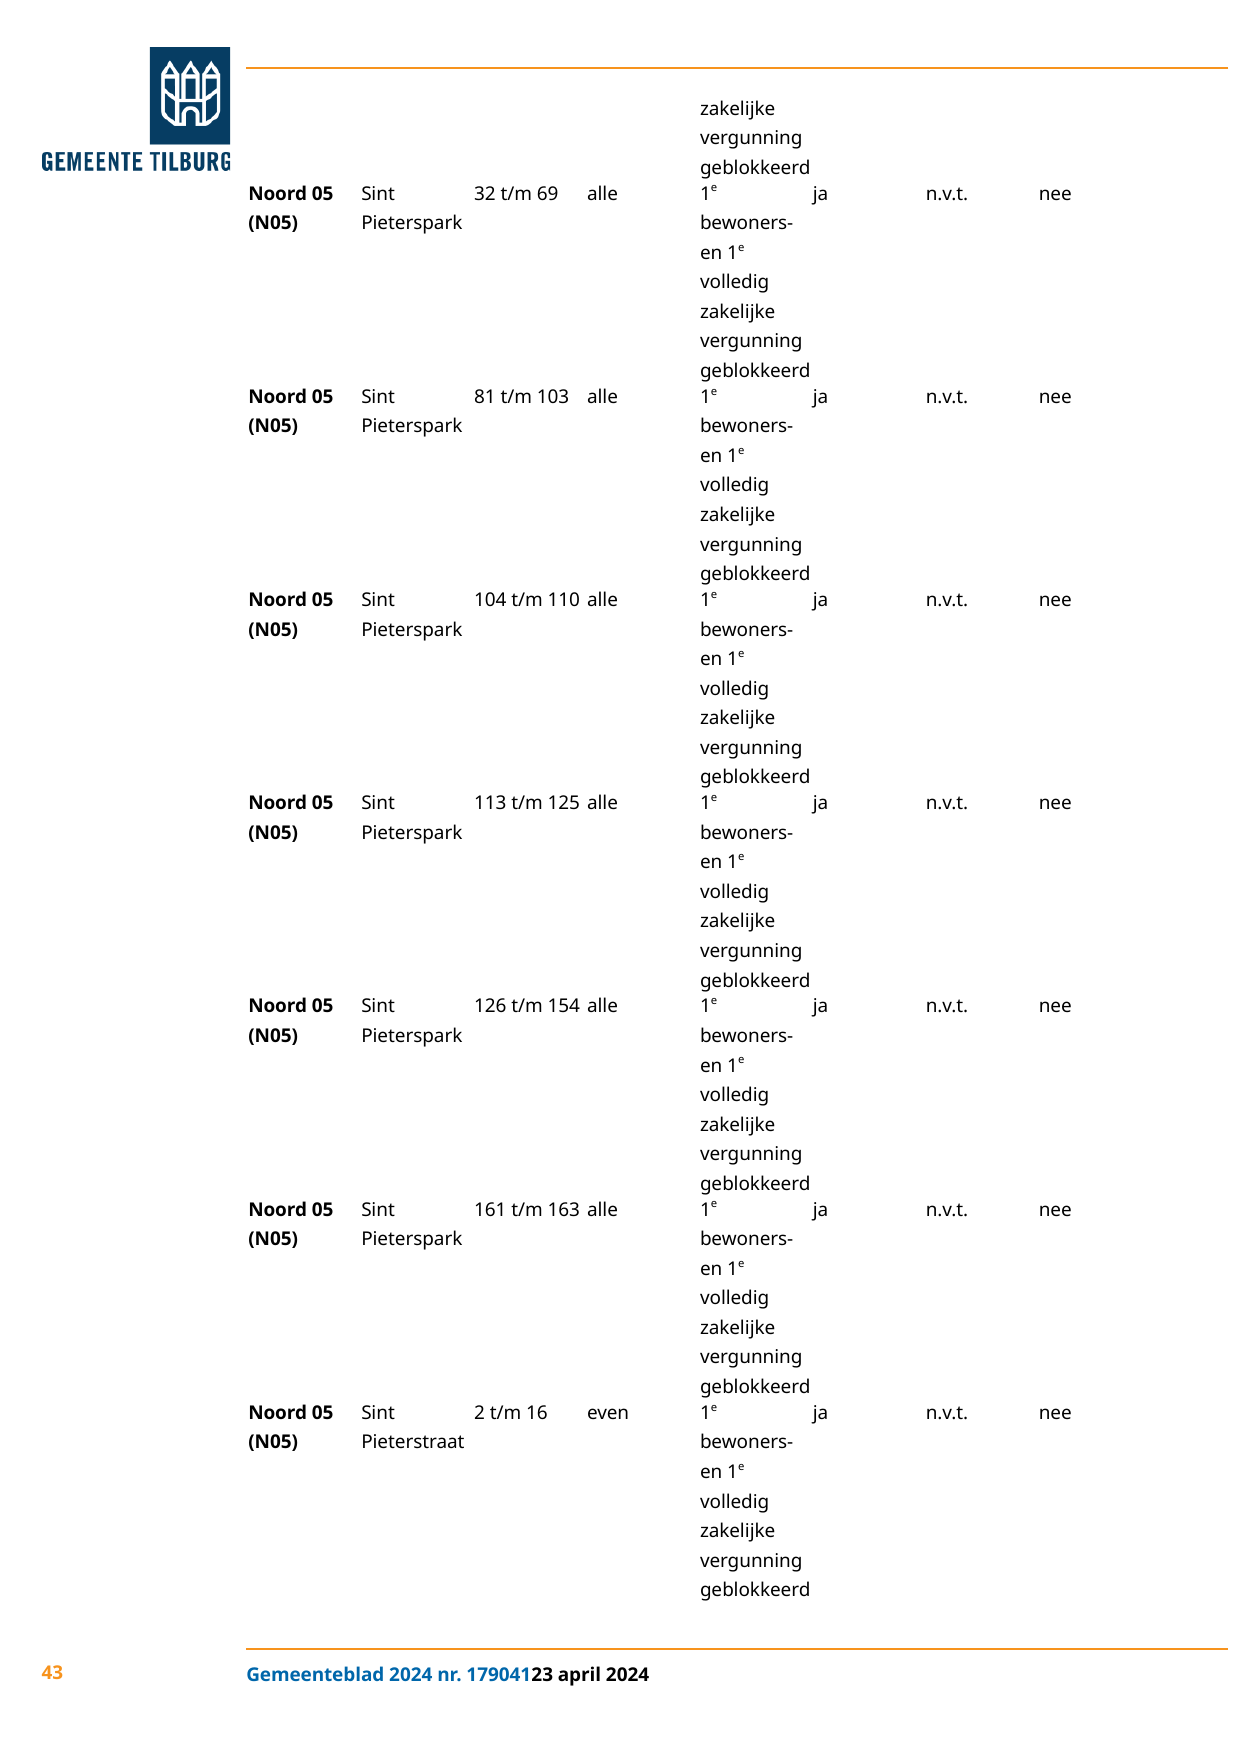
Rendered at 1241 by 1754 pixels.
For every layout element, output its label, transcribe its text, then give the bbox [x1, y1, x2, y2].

table_cell 1e bewoners- en 1e volledig zakelijke vergunning geblokkeerd [700, 383, 813, 586]
table_cell alle [587, 383, 700, 586]
table_cell Sint Pieterstraat [361, 1399, 474, 1602]
table_cell nee [1039, 1196, 1152, 1399]
table_cell 126 t/m 154 [474, 993, 587, 1196]
table_cell Noord 05 (N05) [248, 1196, 361, 1399]
table_cell 1e bewoners- en 1e volledig zakelijke vergunning geblokkeerd [700, 586, 813, 789]
table_cell alle [587, 993, 700, 1196]
table_cell Noord 05 (N05) [248, 180, 361, 383]
table_cell alle [587, 586, 700, 789]
table_cell alle [587, 789, 700, 993]
table_cell n.v.t. [926, 180, 1038, 383]
table_cell nee [1039, 789, 1152, 993]
table_cell n.v.t. [926, 789, 1038, 993]
table_cell [248, 95, 361, 180]
table_cell Noord 05 (N05) [248, 1399, 361, 1602]
table_cell [926, 95, 1038, 180]
table_cell zakelijke vergunning geblokkeerd [700, 95, 813, 180]
table_cell Noord 05 (N05) [248, 993, 361, 1196]
table_cell Noord 05 (N05) [248, 586, 361, 789]
table_cell 113 t/m 125 [474, 789, 587, 993]
table_cell Sint Pieterspark [361, 586, 474, 789]
table_cell n.v.t. [926, 1196, 1038, 1399]
table_cell Sint Pieterspark [361, 1196, 474, 1399]
table_cell Noord 05 (N05) [248, 383, 361, 586]
table_cell Sint Pieterspark [361, 180, 474, 383]
table_cell ja [813, 383, 926, 586]
table_cell ja [813, 789, 926, 993]
table_cell [474, 95, 587, 180]
table_cell Sint Pieterspark [361, 993, 474, 1196]
table_cell [587, 95, 700, 180]
table_cell 1e bewoners- en 1e volledig zakelijke vergunning geblokkeerd [700, 1196, 813, 1399]
table_cell even [587, 1399, 700, 1602]
table_cell [813, 95, 926, 180]
table_cell 1e bewoners- en 1e volledig zakelijke vergunning geblokkeerd [700, 1399, 813, 1602]
table_cell 1e bewoners- en 1e volledig zakelijke vergunning geblokkeerd [700, 993, 813, 1196]
table_cell Sint Pieterspark [361, 383, 474, 586]
table_cell alle [587, 180, 700, 383]
table_cell Noord 05 (N05) [248, 789, 361, 993]
table_cell n.v.t. [926, 383, 1038, 586]
table_cell ja [813, 586, 926, 789]
table_cell n.v.t. [926, 1399, 1038, 1602]
table_cell 161 t/m 163 [474, 1196, 587, 1399]
table_cell ja [813, 993, 926, 1196]
table_cell 32 t/m 69 [474, 180, 587, 383]
table_cell 1e bewoners- en 1e volledig zakelijke vergunning geblokkeerd [700, 789, 813, 993]
table_cell alle [587, 1196, 700, 1399]
table_cell [1039, 95, 1152, 180]
table_cell Sint Pieterspark [361, 789, 474, 993]
table_cell 81 t/m 103 [474, 383, 587, 586]
table_cell ja [813, 1399, 926, 1602]
table_cell nee [1039, 586, 1152, 789]
table_cell nee [1039, 1399, 1152, 1602]
table_cell nee [1039, 993, 1152, 1196]
table_cell n.v.t. [926, 586, 1038, 789]
table_cell 1e bewoners- en 1e volledig zakelijke vergunning geblokkeerd [700, 180, 813, 383]
table_cell nee [1039, 180, 1152, 383]
table_cell [361, 95, 474, 180]
table_cell nee [1039, 383, 1152, 586]
picture [41, 47, 231, 172]
table_cell ja [813, 180, 926, 383]
table_cell 104 t/m 110 [474, 586, 587, 789]
table_cell 2 t/m 16 [474, 1399, 587, 1602]
table_cell ja [813, 1196, 926, 1399]
table_cell n.v.t. [926, 993, 1038, 1196]
